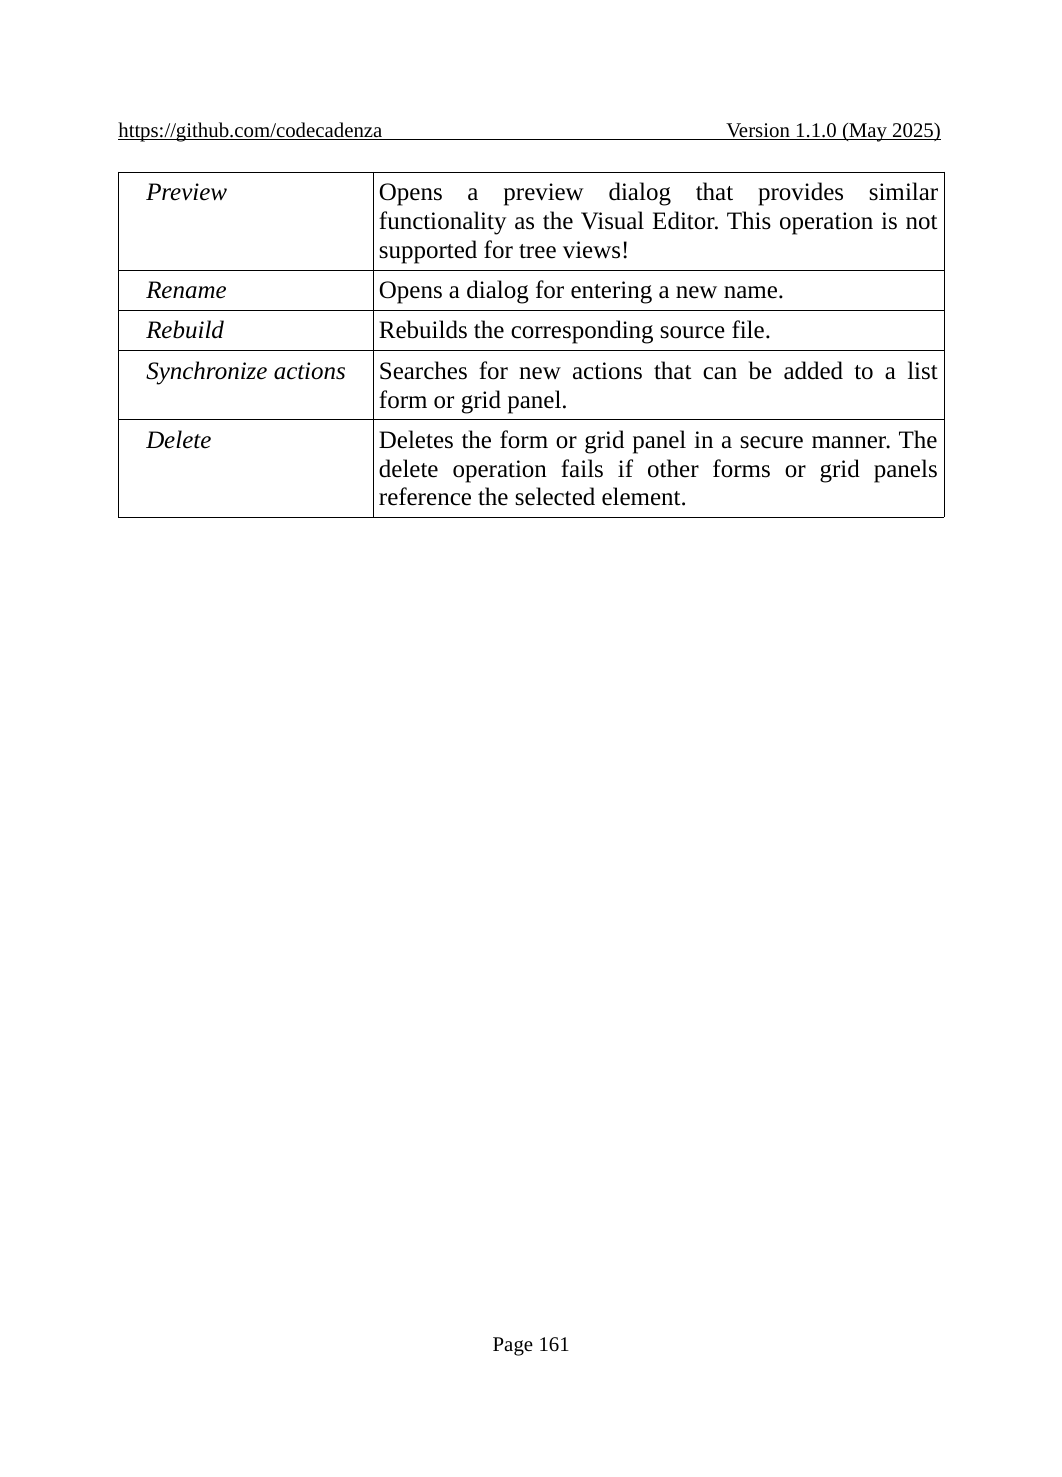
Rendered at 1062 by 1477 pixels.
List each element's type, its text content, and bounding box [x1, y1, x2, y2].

table_cell Opens a preview dialog that provides similar functionality as the Visual Editor. This operation is not supported for tree views! [374, 173, 944, 269]
table_cell Searches for new actions that can be added to a list form or grid panel. [374, 351, 944, 419]
table_cell Delete [119, 420, 373, 517]
table_cell Rebuilds the corresponding source file. [374, 311, 944, 350]
table_cell Rebuild [119, 311, 373, 350]
table_cell Preview [119, 173, 373, 269]
table_cell Synchronize actions [119, 351, 373, 419]
table_cell Opens a dialog for entering a new name. [374, 271, 944, 310]
table_cell Rename [119, 271, 373, 310]
table_cell Deletes the form or grid panel in a secure manner. The delete operation fails if other forms or grid panels reference the selected element. [374, 420, 944, 517]
